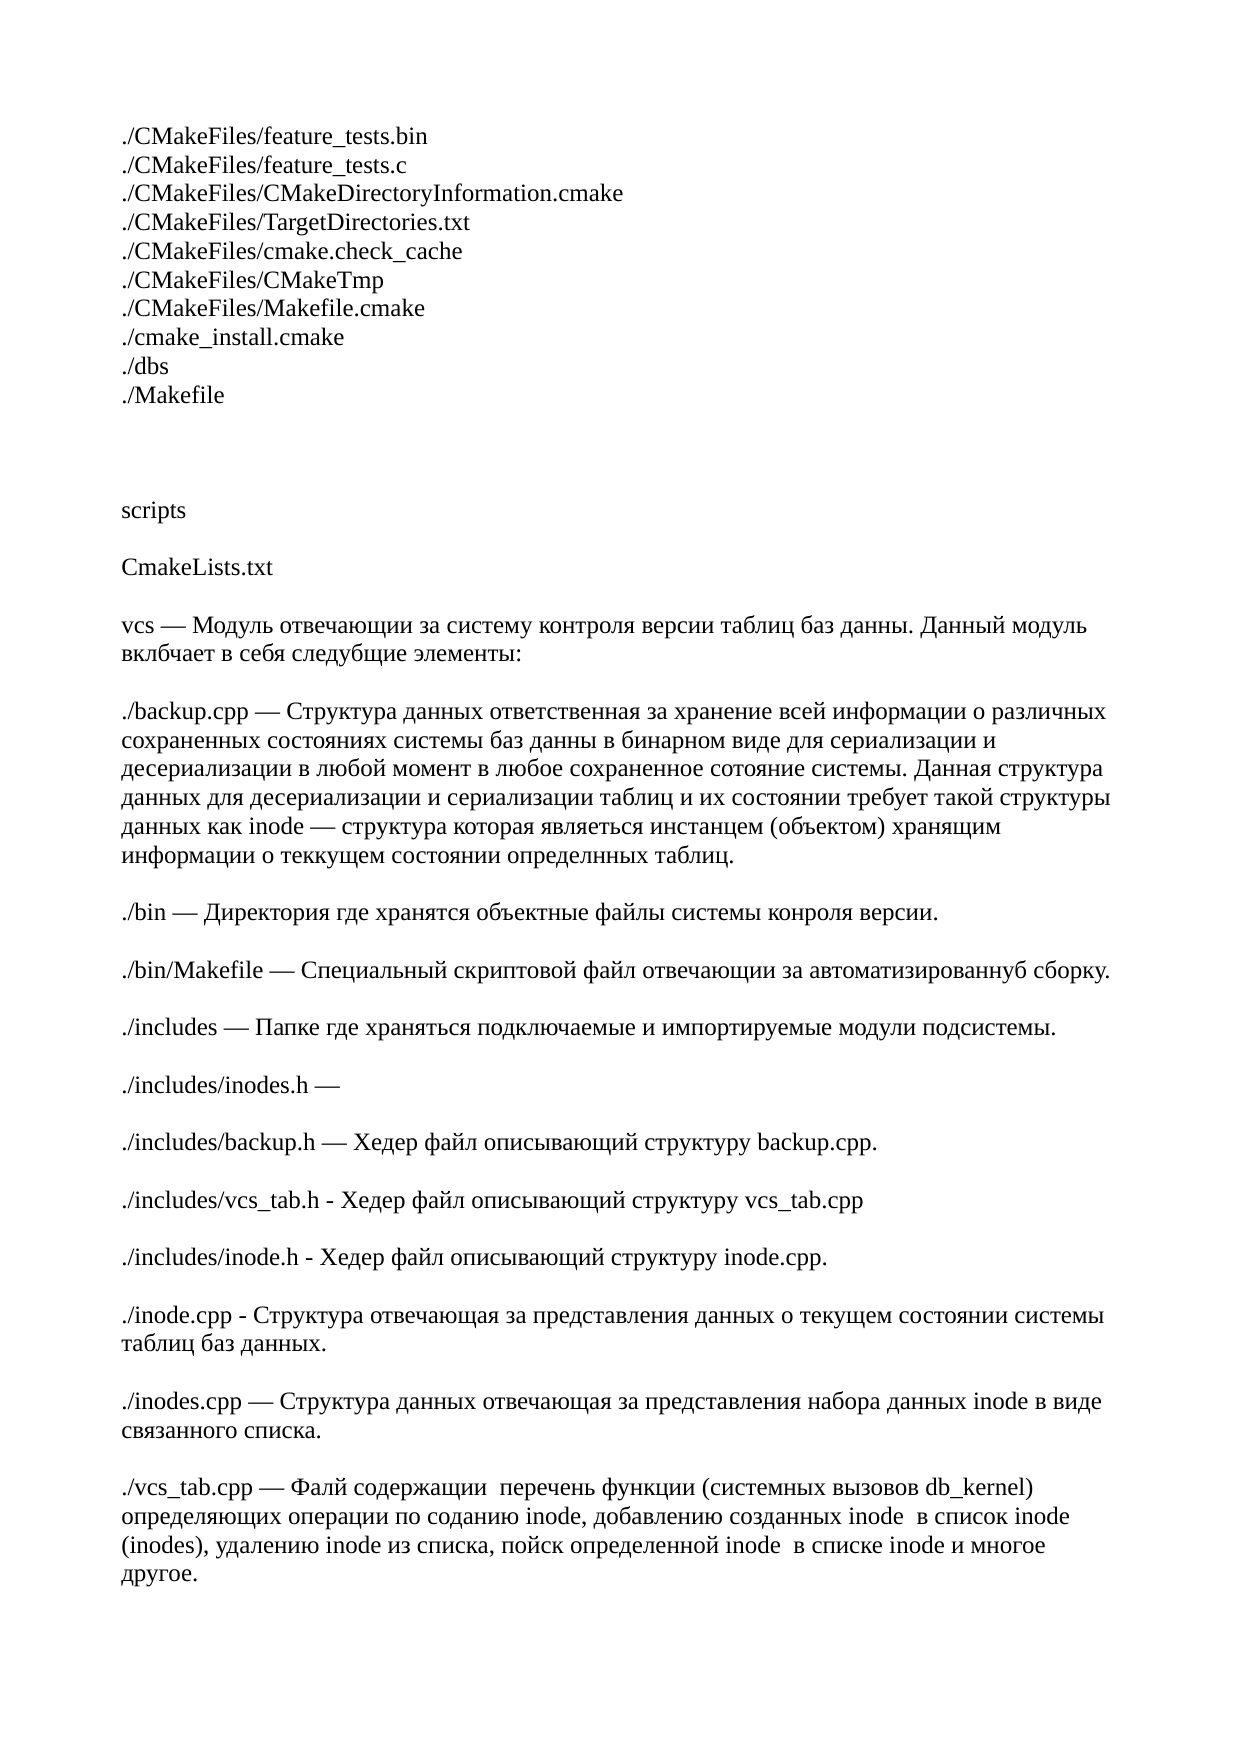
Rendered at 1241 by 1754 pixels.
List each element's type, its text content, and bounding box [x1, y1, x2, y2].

table_header ./CMakeFiles/feature_tests.bin ./CMakeFiles/feature_tests.c ./CMakeFiles/CMakeDirectoryInformation.cmake ./CMakeFiles/TargetDirectories.txt ./CMakeFiles/cmake.check_cache ./CMakeFiles/CMakeTmp ./CMakeFiles/Makefile.cmake ./cmake_install.cmake ./dbs ./Makefile scripts CmakeLists.txt vcs — Модуль отвечающии за систему контроля версии таблиц баз данны. Данный модуль вклбчает в себя следубщие элементы: ./backup.cpp — Структура данных ответственная за хранение всей информации о различных сохраненных состояниях системы баз данны в бинарном виде для сериализации и десериализации в любой момент в любое сохраненное сотояние системы. Данная структура данных для десериализации и сериализации таблиц и их состоянии требует такой структуры данных как inode — структура которая являеться инстанцем (объектом) хранящим информации о теккущем состоянии определнных таблиц. ./bin — Директория где хранятся объектные файлы системы конроля версии. ./bin/Makefile — Специальный скриптовой файл отвечающии за автоматизированнуб сборку. ./includes — Папке где храняться подключаемые и импортируемые модули подсистемы. ./includes/inodes.h — ./includes/backup.h — Хедер файл описывающий структуру backup.cpp. ./includes/vcs_tab.h - Хедер файл описывающий структурy vcs_tab.cpp ./includes/inode.h - Хедер файл описывающий структуру inode.cpp. ./inode.cpp - Структура отвечающая за представления данных о текущем состоянии системы таблиц баз данных. ./inodes.cpp — Структура данных отвечающая за представления набора данных inode в виде связанного списка. ./vcs_tab.cpp — Фалй содержащии перечень функции (системных вызовов db_kernel) определяющих операции по соданию inode, добавлению созданных inode в список inode (inodes), удалению inode из списка, пойск определенной inode в списке inode и многое другое. [118, 118, 1116, 1619]
